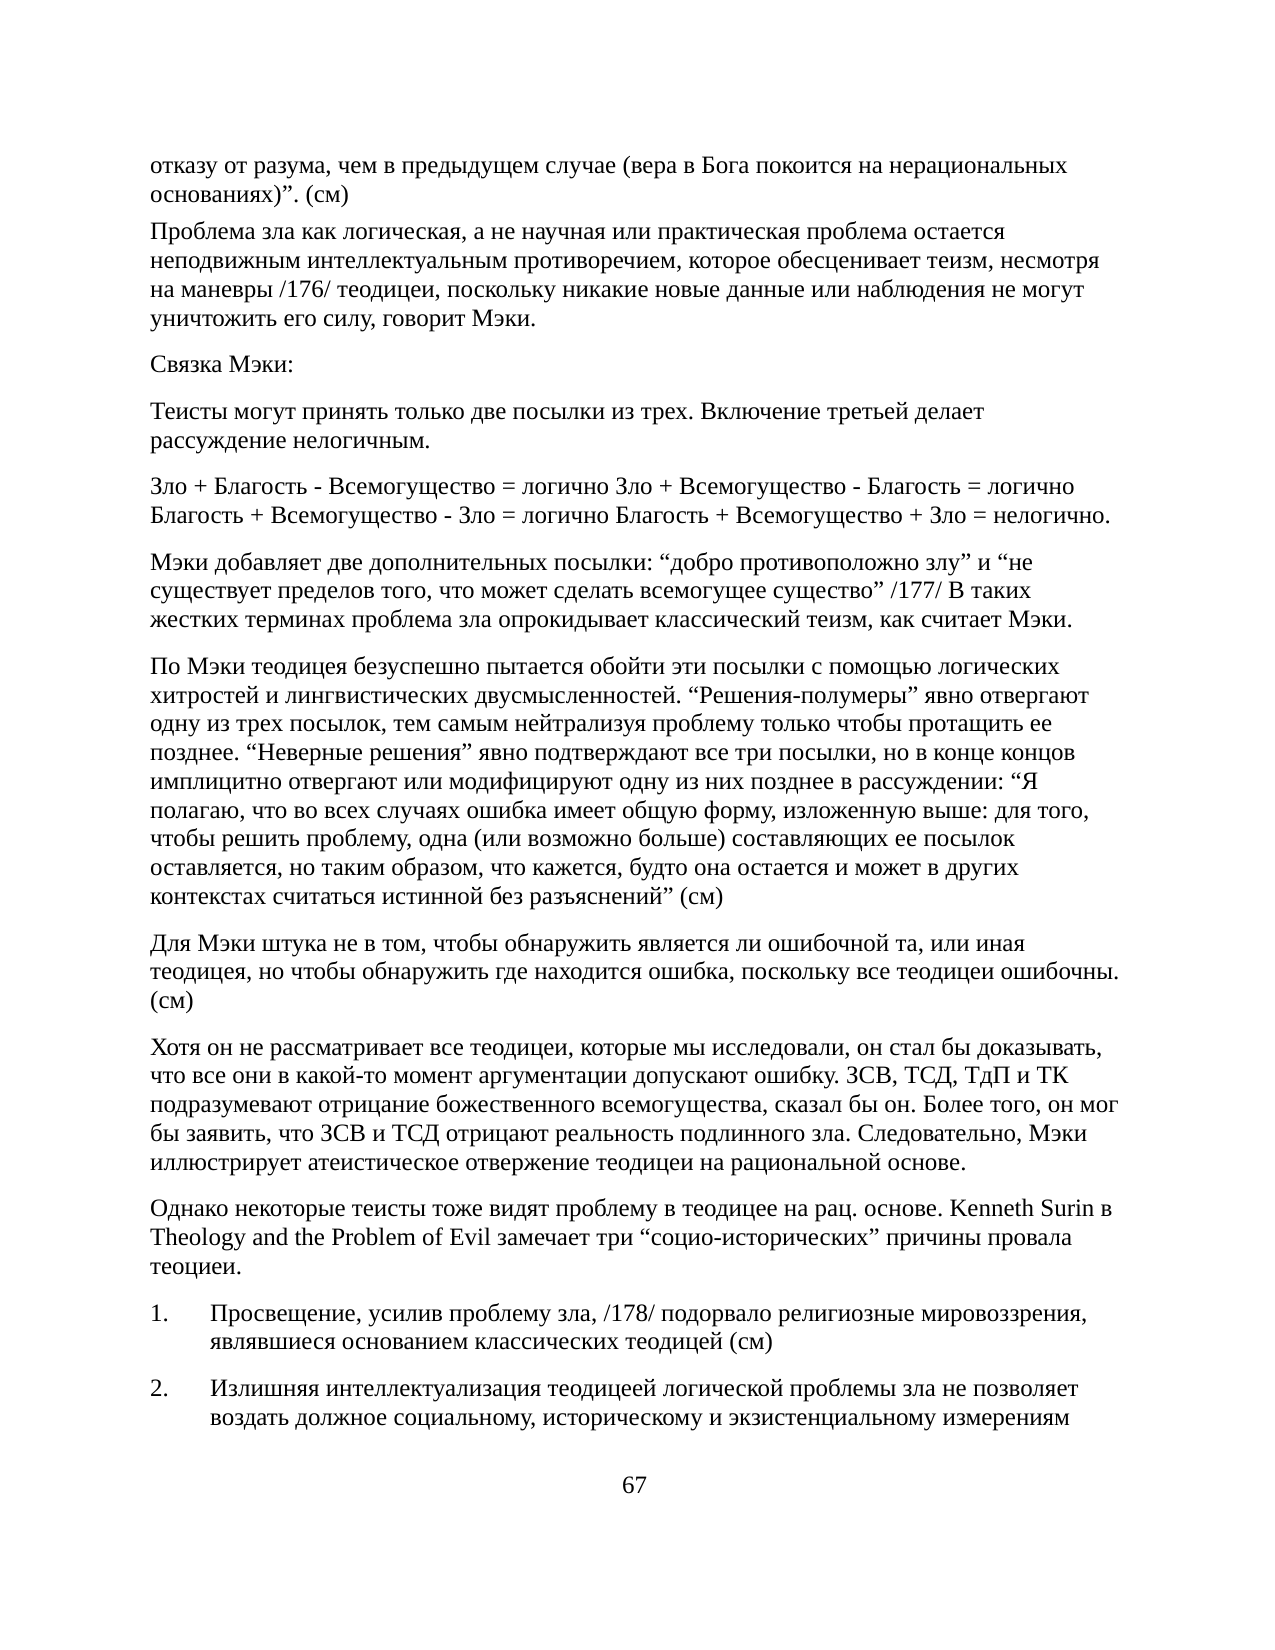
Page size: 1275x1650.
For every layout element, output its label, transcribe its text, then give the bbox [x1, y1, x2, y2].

text Проблема зла как логическая, а не научная или практическая проблема остается неподвижным интеллектуальным противоречием, которое обесценивает теизм, несмотря на маневры /176/ теодицеи, поскольку никакие новые данные или наблюдения не могут уничтожить его силу, говорит Мэки. [150, 216, 1125, 331]
text Связка Мэки: [150, 349, 1125, 378]
text Мэки добавляет две дополнительных посылки: “добро противоположно злу” и “не существует пределов того, что может сделать всемогущее существо” /177/ В таких жестких терминах проблема зла опрокидывает классический теизм, как считает Мэки. [150, 547, 1125, 633]
text Зло + Благость - Всемогущество = логично Зло + Всемогущество - Благость = логично Благость + Всемогущество - Зло = логично Благость + Всемогущество + Зло = нелогично. [150, 471, 1125, 529]
text Однако некоторые теисты тоже видят проблему в теодицее на рац. основе. Kenneth Surin в Theology and the Problem of Evil замечает три “социо-исторических” причины провала теоциеи. [150, 1193, 1125, 1280]
text По Мэки теодицея безуспешно пытается обойти эти посылки с помощью логических хитростей и лингвистических двусмысленностей. “Решения-полумеры” явно отвергают одну из трех посылок, тем самым нейтрализуя проблему только чтобы протащить ее позднее. “Неверные решения” явно подтверждают все три посылки, но в конце концов имплицитно отвергают или модифицируют одну из них позднее в рассуждении: “Я полагаю, что во всех случаях ошибка имеет общую форму, изложенную выше: для того, чтобы решить проблему, одна (или возможно больше) составляющих ее посылок оставляется, но таким образом, что кажется, будто она остается и может в других контекстах считаться истинной без разъяснений” (см) [150, 651, 1125, 910]
list Просвещение, усилив проблему зла, /178/ подорвало религиозные мировоззрения, являвшиеся основанием классических теодицей (см) [150, 1298, 1125, 1355]
text Хотя он не рассматривает все теодицеи, которые мы исследовали, он стал бы доказывать, что все они в какой-то момент аргументации допускают ошибку. ЗСВ, ТСД, ТдП и ТК подразумевают отрицание божественного всемогущества, сказал бы он. Более того, он мог бы заявить, что ЗСВ и ТСД отрицают реальность подлинного зла. Следовательно, Мэки иллюстрирует атеистическое отвержение теодицеи на рациональной основе. [150, 1032, 1125, 1176]
text Теисты могут принять только две посылки из трех. Включение третьей делает рассуждение нелогичным. [150, 396, 1125, 453]
list Излишняя интеллектуализация теодицеей логической проблемы зла не позволяет воздать должное социальному, историческому и экзистенциальному измерениям [150, 1373, 1125, 1431]
text Для Мэки штука не в том, чтобы обнаружить является ли ошибочной та, или иная теодицея, но чтобы обнаружить где находится ошибка, поскольку все теодицеи ошибочны. (см) [150, 928, 1125, 1014]
text отказу от разума, чем в предыдущем случае (вера в Бога покоится на нерациональных основаниях)”. (см) [150, 150, 1125, 207]
